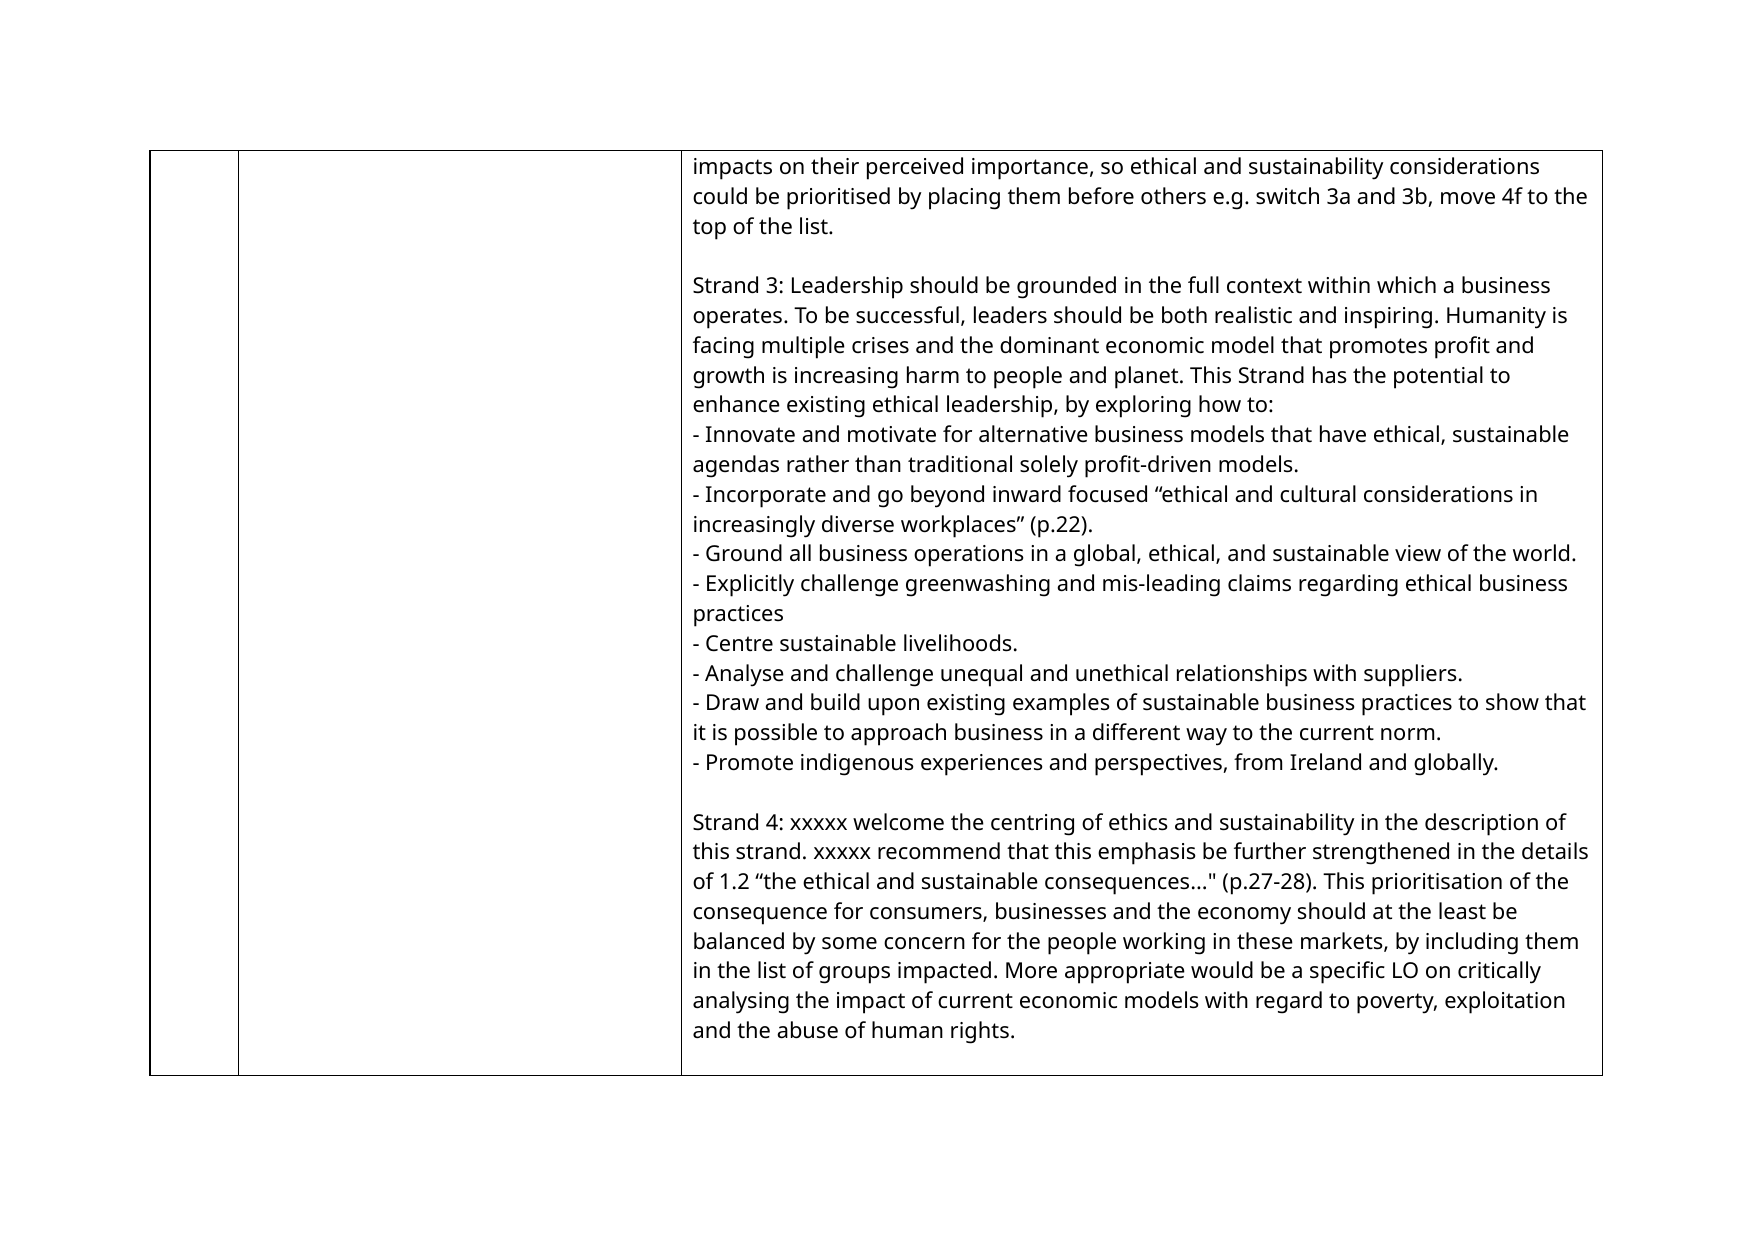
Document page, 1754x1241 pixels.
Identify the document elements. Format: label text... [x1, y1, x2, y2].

table_cell impacts on their perceived importance, so ethical and sustainability considerations could be prioritised by placing them before others e.g. switch 3a and 3b, move 4f to the top of the list. Strand 3: Leadership should be grounded in the full context within which a business operates. To be successful, leaders should be both realistic and inspiring. Humanity is facing multiple crises and the dominant economic model that promotes profit and growth is increasing harm to people and planet. This Strand has the potential to enhance existing ethical leadership, by exploring how to: - Innovate and motivate for alternative business models that have ethical, sustainable agendas rather than traditional solely profit-driven models. - Incorporate and go beyond inward focused “ethical and cultural considerations in increasingly diverse workplaces” (p.22). - Ground all business operations in a global, ethical, and sustainable view of the world. - Explicitly challenge greenwashing and mis-leading claims regarding ethical business practices - Centre sustainable livelihoods. - Analyse and challenge unequal and unethical relationships with suppliers. - Draw and build upon existing examples of sustainable business practices to show that it is possible to approach business in a different way to the current norm. - Promote indigenous experiences and perspectives, from Ireland and globally. Strand 4: xxxxx welcome the centring of ethics and sustainability in the description of this strand. xxxxx recommend that this emphasis be further strengthened in the details of 1.2 “the ethical and sustainable consequences..." (p.27-28). This prioritisation of the consequence for consumers, businesses and the economy should at the least be balanced by some concern for the people working in these markets, by including them in the list of groups impacted. More appropriate would be a specific LO on critically analysing the impact of current economic models with regard to poverty, exploitation and the abuse of human rights. [682, 151, 1602, 1074]
table_cell [151, 151, 238, 1074]
table_cell [239, 151, 681, 1074]
